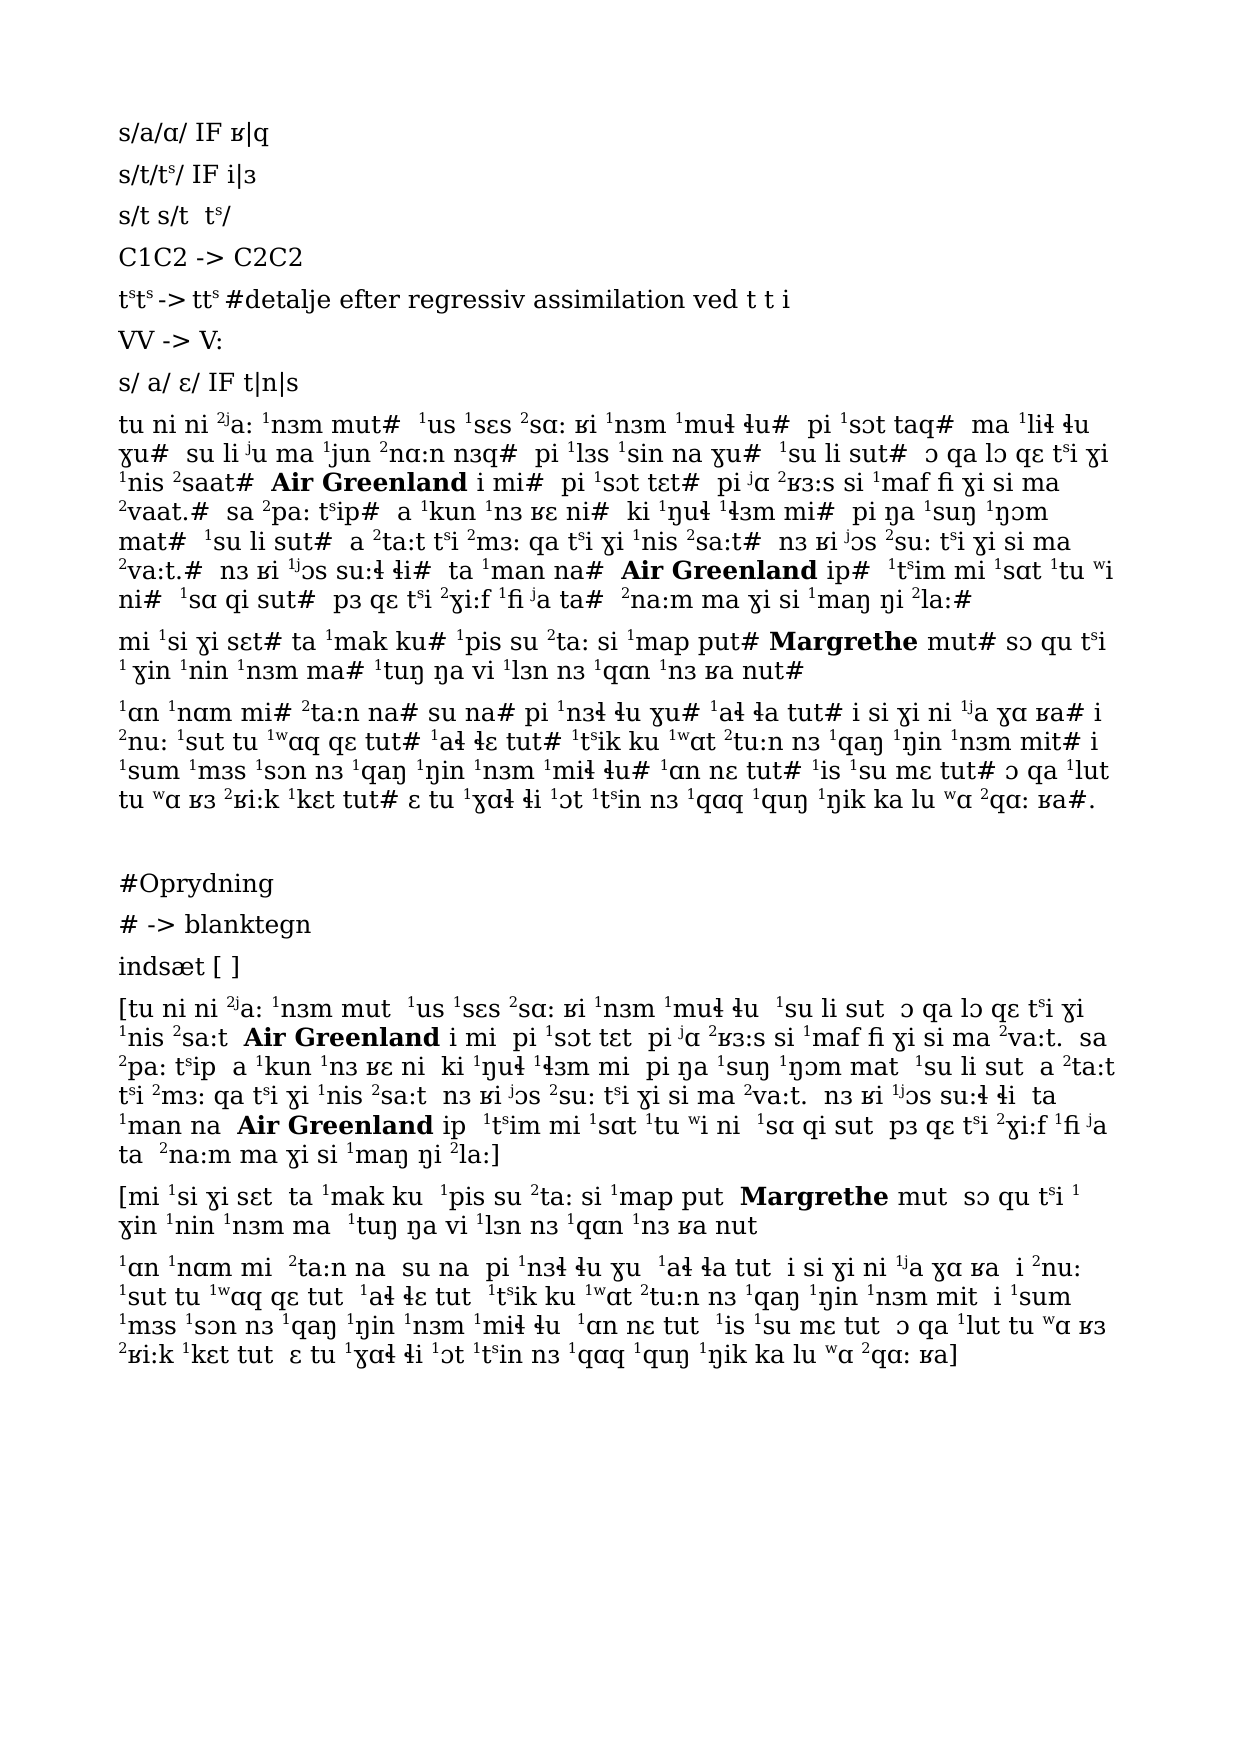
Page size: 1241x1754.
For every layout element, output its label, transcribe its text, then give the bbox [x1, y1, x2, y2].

text s/t/ts/ IF i|ɜ [118, 160, 1122, 189]
text s/a/ɑ/ IF ʁ|q [118, 118, 1122, 147]
text VV -> V: [118, 326, 1122, 356]
text 1ɑn 1nɑm mi 2ta:n na su na pi 1nɜɬ ɬu ɣu 1aɬ ɬa tut i si ɣi ni 1ja ɣɑ ʁa i 2nu: 1sut tu 1wɑq qɛ tut 1aɬ ɬɛ tut 1tsik ku 1wɑt 2tu:n nɜ 1qaŋ 1ŋin 1nɜm mit i 1sum 1mɜs 1sɔn nɜ 1qaŋ 1ŋin 1nɜm 1miɬ ɬu 1ɑn nɛ tut 1is 1su mɛ tut ɔ qa 1lut tu wɑ ʁɜ 2ʁi:k 1kɛt tut ɛ tu 1ɣɑɬ ɬi 1ɔt 1tsin nɜ 1qɑq 1quŋ 1ŋik ka lu wɑ 2qɑ: ʁa] [118, 1253, 1122, 1369]
text s/ a/ ɛ/ IF t|n|s [118, 368, 1122, 397]
text indsæt [ ] [118, 952, 1122, 981]
text 1ɑn 1nɑm mi# 2ta:n na# su na# pi 1nɜɬ ɬu ɣu# 1aɬ ɬa tut# i si ɣi ni 1ja ɣɑ ʁa# i 2nu: 1sut tu 1wɑq qɛ tut# 1aɬ ɬɛ tut# 1tsik ku 1wɑt 2tu:n nɜ 1qaŋ 1ŋin 1nɜm mit# i 1sum 1mɜs 1sɔn nɜ 1qaŋ 1ŋin 1nɜm 1miɬ ɬu# 1ɑn nɛ tut# 1is 1su mɛ tut# ɔ qa 1lut tu wɑ ʁɜ 2ʁi:k 1kɛt tut# ɛ tu 1ɣɑɬ ɬi 1ɔt 1tsin nɜ 1qɑq 1quŋ 1ŋik ka lu wɑ 2qɑ: ʁa#. [118, 698, 1122, 814]
text C1C2 -> C2C2 [118, 243, 1122, 272]
text tu ni ni 2ja: 1nɜm mut# 1us 1sɛs 2sɑ: ʁi 1nɜm 1muɬ ɬu# pi 1sɔt taq# ma 1liɬ ɬu ɣu# su li ju ma 1jun 2nɑ:n nɜq# pi 1lɜs 1sin na ɣu# 1su li sut# ɔ qa lɔ qɛ tsi ɣi 1nis 2saat# Air Greenland i mi# pi 1sɔt tɛt# pi jɑ 2ʁɜ:s si 1maf fi ɣi si ma 2vaat.# sa 2pa: tsip# a 1kun 1nɜ ʁɛ ni# ki 1ŋuɬ 1ɬɜm mi# pi ŋa 1suŋ 1ŋɔm mat# 1su li sut# a 2ta:t tsi 2mɜ: qa tsi ɣi 1nis 2sa:t# nɜ ʁi jɔs 2su: tsi ɣi si ma 2va:t.# nɜ ʁi 1jɔs su:ɬ ɬi# ta 1man na# Air Greenland ip# 1tsim mi 1sɑt 1tu wi ni# 1sɑ qi sut# pɜ qɛ tsi 2ɣi:f 1fi ja ta# 2na:m ma ɣi si 1maŋ ŋi 2la:# [118, 410, 1122, 614]
text [mi 1si ɣi sɛt ta 1mak ku 1pis su 2ta: si 1map put Margrethe mut sɔ qu tsi 1 ɣin 1nin 1nɜm ma 1tuŋ ŋa vi 1lɜn nɜ 1qɑn 1nɜ ʁa nut [118, 1182, 1122, 1240]
text # -> blanktegn [118, 910, 1122, 939]
text tsts -> tts #detalje efter regressiv assimilation ved t t i [118, 285, 1122, 314]
text [tu ni ni 2ja: 1nɜm mut 1us 1sɛs 2sɑ: ʁi 1nɜm 1muɬ ɬu 1su li sut ɔ qa lɔ qɛ tsi ɣi 1nis 2sa:t Air Greenland i mi pi 1sɔt tɛt pi jɑ 2ʁɜ:s si 1maf fi ɣi si ma 2va:t. sa 2pa: tsip a 1kun 1nɜ ʁɛ ni ki 1ŋuɬ 1ɬɜm mi pi ŋa 1suŋ 1ŋɔm mat 1su li sut a 2ta:t tsi 2mɜ: qa tsi ɣi 1nis 2sa:t nɜ ʁi jɔs 2su: tsi ɣi si ma 2va:t. nɜ ʁi 1jɔs su:ɬ ɬi ta 1man na Air Greenland ip 1tsim mi 1sɑt 1tu wi ni 1sɑ qi sut pɜ qɛ tsi 2ɣi:f 1fi ja ta 2na:m ma ɣi si 1maŋ ŋi 2la:] [118, 994, 1122, 1169]
text mi 1si ɣi sɛt# ta 1mak ku# 1pis su 2ta: si 1map put# Margrethe mut# sɔ qu tsi 1 ɣin 1nin 1nɜm ma# 1tuŋ ŋa vi 1lɜn nɜ 1qɑn 1nɜ ʁa nut# [118, 627, 1122, 685]
text s/t s/t ts/ [118, 201, 1122, 231]
text #Oprydning [118, 869, 1122, 898]
